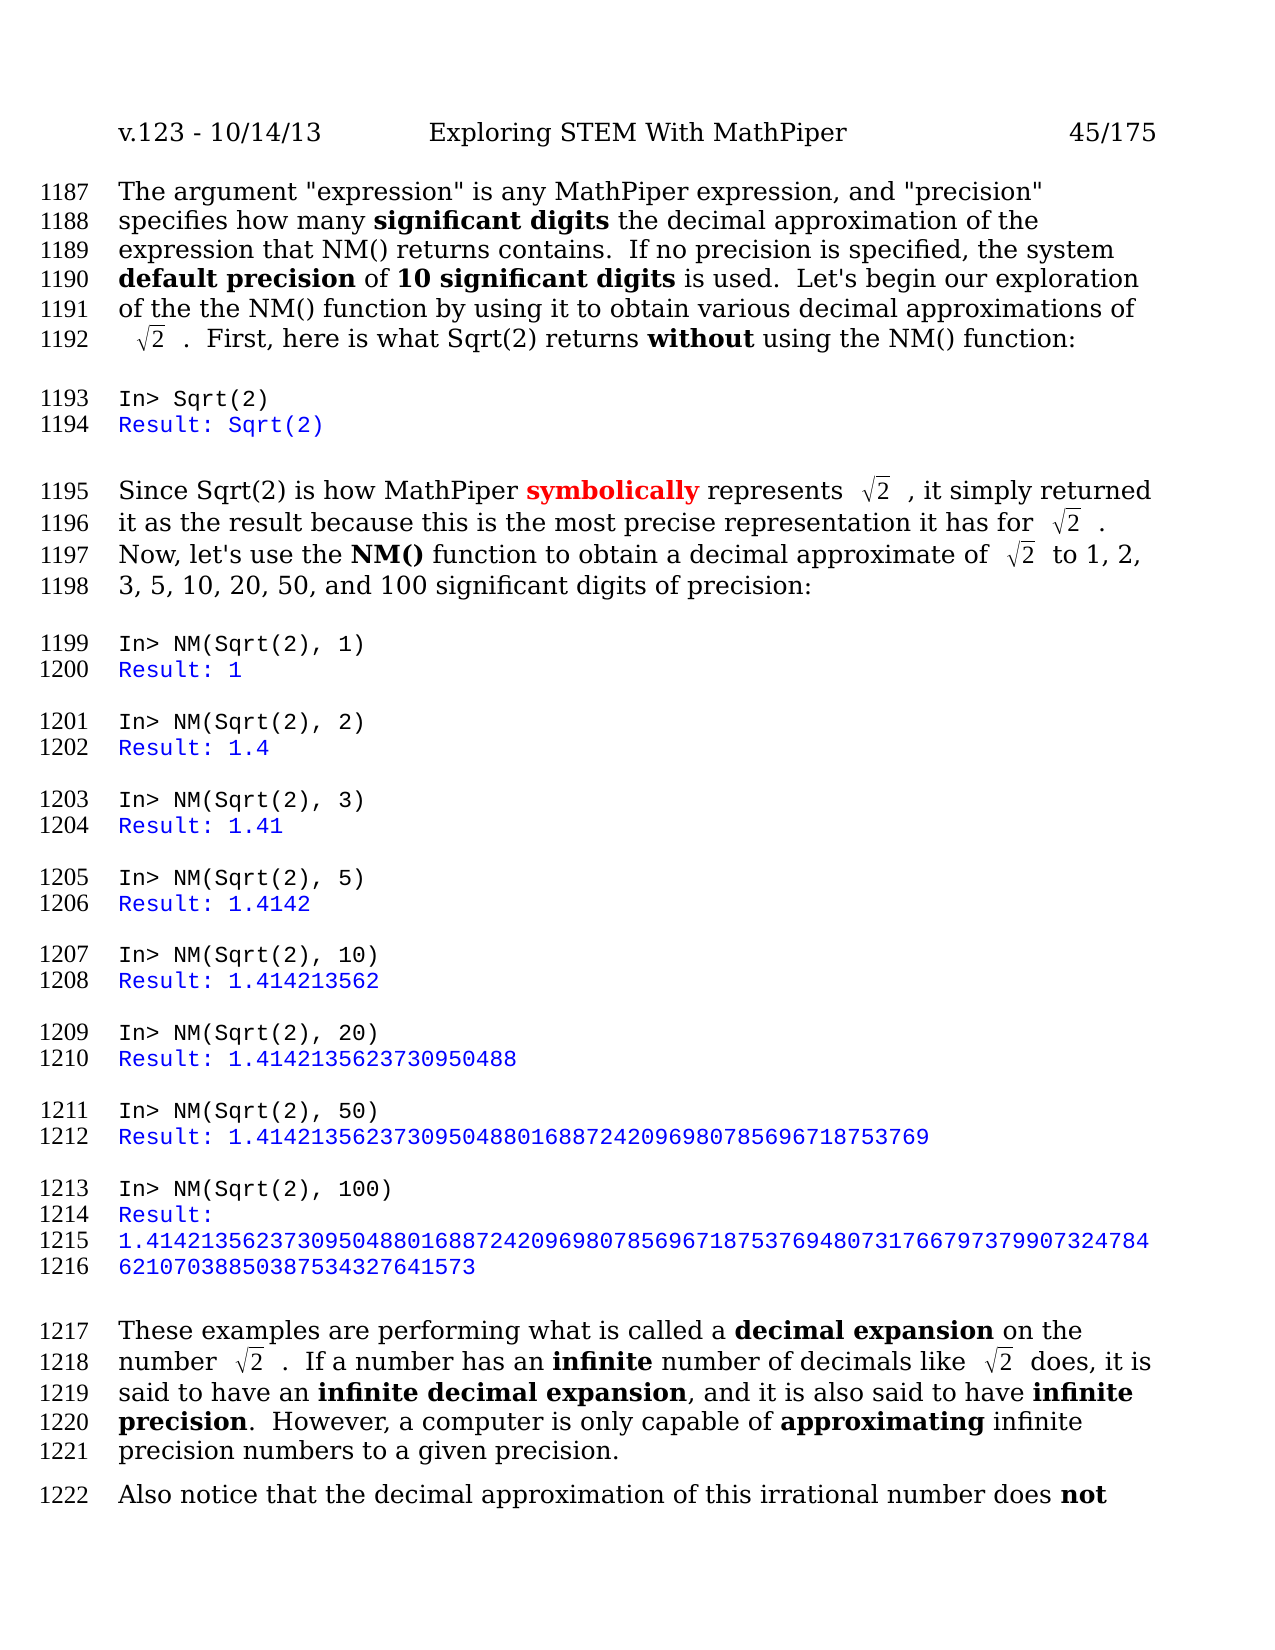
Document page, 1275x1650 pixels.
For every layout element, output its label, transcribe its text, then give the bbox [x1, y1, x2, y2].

text In> NM(Sqrt(2), 2) [118, 710, 1157, 736]
text In> NM(Sqrt(2), 20) [118, 1022, 1157, 1047]
text In> NM(Sqrt(2), 5) [118, 866, 1157, 892]
text In> NM(Sqrt(2), 1) [118, 632, 1157, 658]
text Result: 1 [118, 658, 1157, 684]
text Result: 1.414213562373095048801688724209698078569671875376948073176679737990732478462107038850387534327641573 [118, 1203, 1157, 1281]
text In> NM(Sqrt(2), 100) [118, 1177, 1157, 1203]
text Result: 1.4142135623730950488016887242096980785696718753769 [118, 1125, 1157, 1151]
text Result: 1.41 [118, 814, 1157, 840]
text Result: 1.4142135623730950488 [118, 1047, 1157, 1073]
text In> Sqrt(2) [118, 387, 1157, 413]
text Result: 1.414213562 [118, 970, 1157, 996]
text Result: Sqrt(2) [118, 413, 1157, 439]
text These examples are performing what is called a decimal expansion on the number. If a number has an infinite number of decimals likedoes, it is said to have an infinite decimal expansion, and it is also said to have infinite precision. However, a computer is only capable of approximating infinite precision numbers to a given precision. [118, 1316, 1157, 1466]
text Also notice that the decimal approximation of this irrational number does not [118, 1481, 1157, 1510]
text The argument "expression" is any MathPiper expression, and "precision" specifies how many significant digits the decimal approximation of the expression that NM() returns contains. If no precision is specified, the system default precision of 10 significant digits is used. Let's begin our exploration of the the NM() function by using it to obtain various decimal approximations of. First, here is what Sqrt(2) returns without using the NM() function: [118, 177, 1157, 355]
text Since Sqrt(2) is how MathPiper symbolically represents, it simply returned it as the result because this is the most precise representation it has for. Now, let's use the NM() function to obtain a decimal approximate ofto 1, 2, 3, 5, 10, 20, 50, and 100 significant digits of precision: [118, 474, 1157, 601]
text In> NM(Sqrt(2), 10) [118, 944, 1157, 970]
text In> NM(Sqrt(2), 50) [118, 1099, 1157, 1125]
text In> NM(Sqrt(2), 3) [118, 788, 1157, 814]
text Result: 1.4 [118, 736, 1157, 762]
text Result: 1.4142 [118, 892, 1157, 918]
